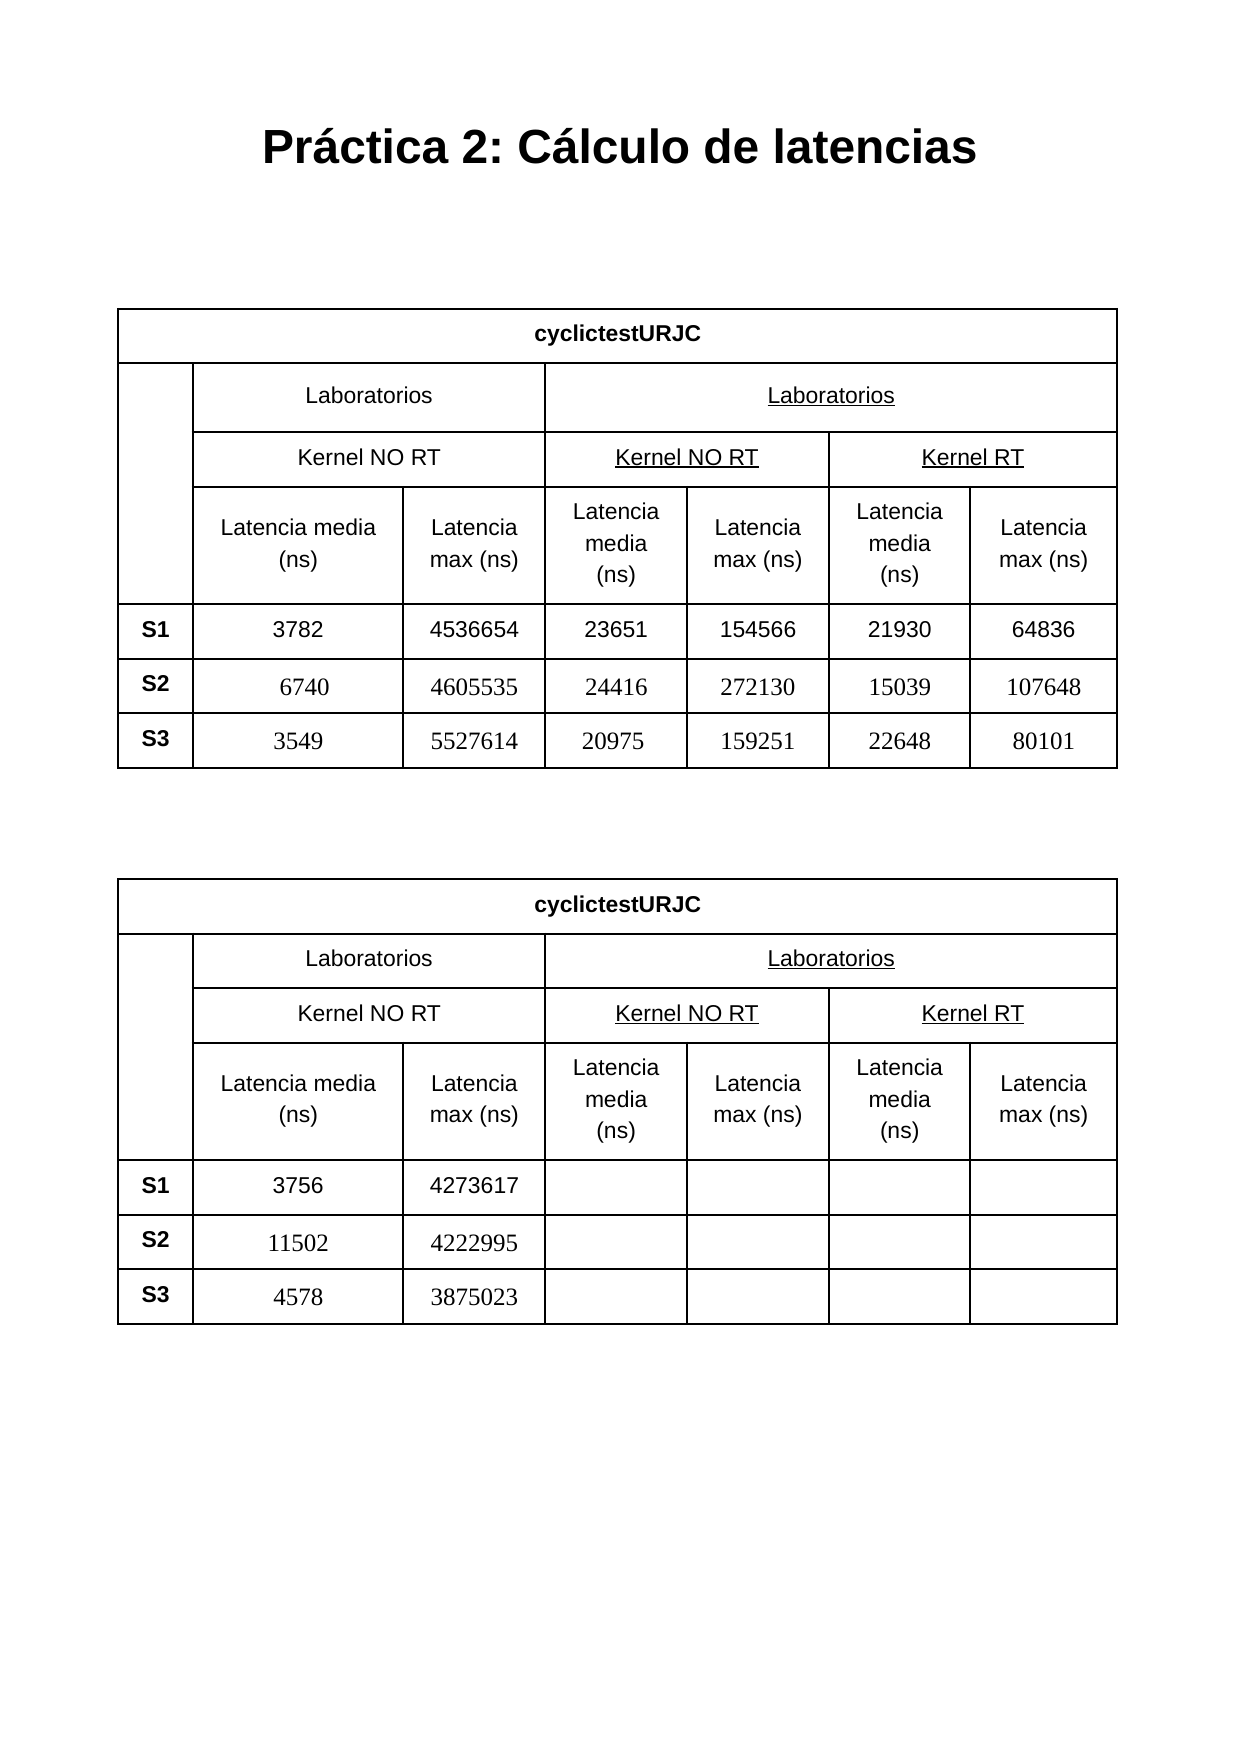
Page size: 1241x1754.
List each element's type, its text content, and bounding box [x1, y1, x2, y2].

table_cell Latencia max (ns) [971, 1044, 1116, 1159]
table_cell S2 [119, 660, 192, 712]
table_cell 80101 [971, 714, 1116, 767]
table_cell Kernel NO RT [194, 433, 544, 486]
table_cell S2 [119, 1216, 192, 1268]
table_cell 6740 [194, 660, 402, 712]
table_cell S1 [119, 1161, 192, 1214]
table_cell 3782 [194, 605, 402, 658]
table_cell [119, 935, 192, 1159]
table_cell 4273617 [404, 1161, 544, 1214]
table_cell Laboratorios [546, 364, 1116, 431]
table_cell 15039 [830, 660, 969, 712]
table_cell 64836 [971, 605, 1116, 658]
table_cell 21930 [830, 605, 969, 658]
table_cell 5527614 [404, 714, 544, 767]
table_cell Latencia media (ns) [194, 488, 402, 603]
table_cell 159251 [688, 714, 828, 767]
table_cell [688, 1161, 828, 1214]
table_header cyclictestURJC [119, 880, 1116, 933]
table_cell [830, 1270, 969, 1323]
table_cell Latencia max (ns) [688, 488, 828, 603]
table_cell Latencia max (ns) [404, 488, 544, 603]
table_cell Kernel NO RT [194, 989, 544, 1042]
table_cell Latencia media (ns) [194, 1044, 402, 1159]
table_cell [830, 1161, 969, 1214]
table_cell Kernel RT [830, 989, 1116, 1042]
table_cell S3 [119, 1270, 192, 1323]
table_cell [546, 1216, 686, 1268]
table_cell [546, 1270, 686, 1323]
table_cell 4536654 [404, 605, 544, 658]
table_cell 11502 [194, 1216, 402, 1268]
table_cell 20975 [546, 714, 686, 767]
table_cell [971, 1216, 1116, 1268]
table_cell 4222995 [404, 1216, 544, 1268]
table_cell Latencia media (ns) [830, 1044, 969, 1159]
table_cell Kernel NO RT [546, 433, 828, 486]
table_cell Latencia max (ns) [404, 1044, 544, 1159]
table_cell 23651 [546, 605, 686, 658]
table_cell [971, 1161, 1116, 1214]
table_cell Latencia media (ns) [546, 1044, 686, 1159]
table_cell S1 [119, 605, 192, 658]
table_cell [546, 1161, 686, 1214]
table_cell Latencia media (ns) [546, 488, 686, 603]
table_cell 4578 [194, 1270, 402, 1323]
table_cell Laboratorios [194, 364, 544, 431]
table_cell Laboratorios [546, 935, 1116, 987]
text Práctica 2: Cálculo de latencias [118, 118, 1122, 173]
table_cell Laboratorios [194, 935, 544, 987]
table_cell 272130 [688, 660, 828, 712]
table_cell [971, 1270, 1116, 1323]
table_cell 107648 [971, 660, 1116, 712]
table_cell [830, 1216, 969, 1268]
table_cell 3875023 [404, 1270, 544, 1323]
table_cell 154566 [688, 605, 828, 658]
table_cell Latencia max (ns) [971, 488, 1116, 603]
table_header cyclictestURJC [119, 310, 1116, 362]
table_cell [688, 1270, 828, 1323]
table_cell Kernel NO RT [546, 989, 828, 1042]
table_cell 24416 [546, 660, 686, 712]
table_cell [688, 1216, 828, 1268]
table_cell 3549 [194, 714, 402, 767]
table_cell [119, 364, 192, 603]
table_cell 4605535 [404, 660, 544, 712]
table_cell Latencia media (ns) [830, 488, 969, 603]
table_cell S3 [119, 714, 192, 767]
table_cell Latencia max (ns) [688, 1044, 828, 1159]
table_cell Kernel RT [830, 433, 1116, 486]
table_cell 22648 [830, 714, 969, 767]
table_cell 3756 [194, 1161, 402, 1214]
